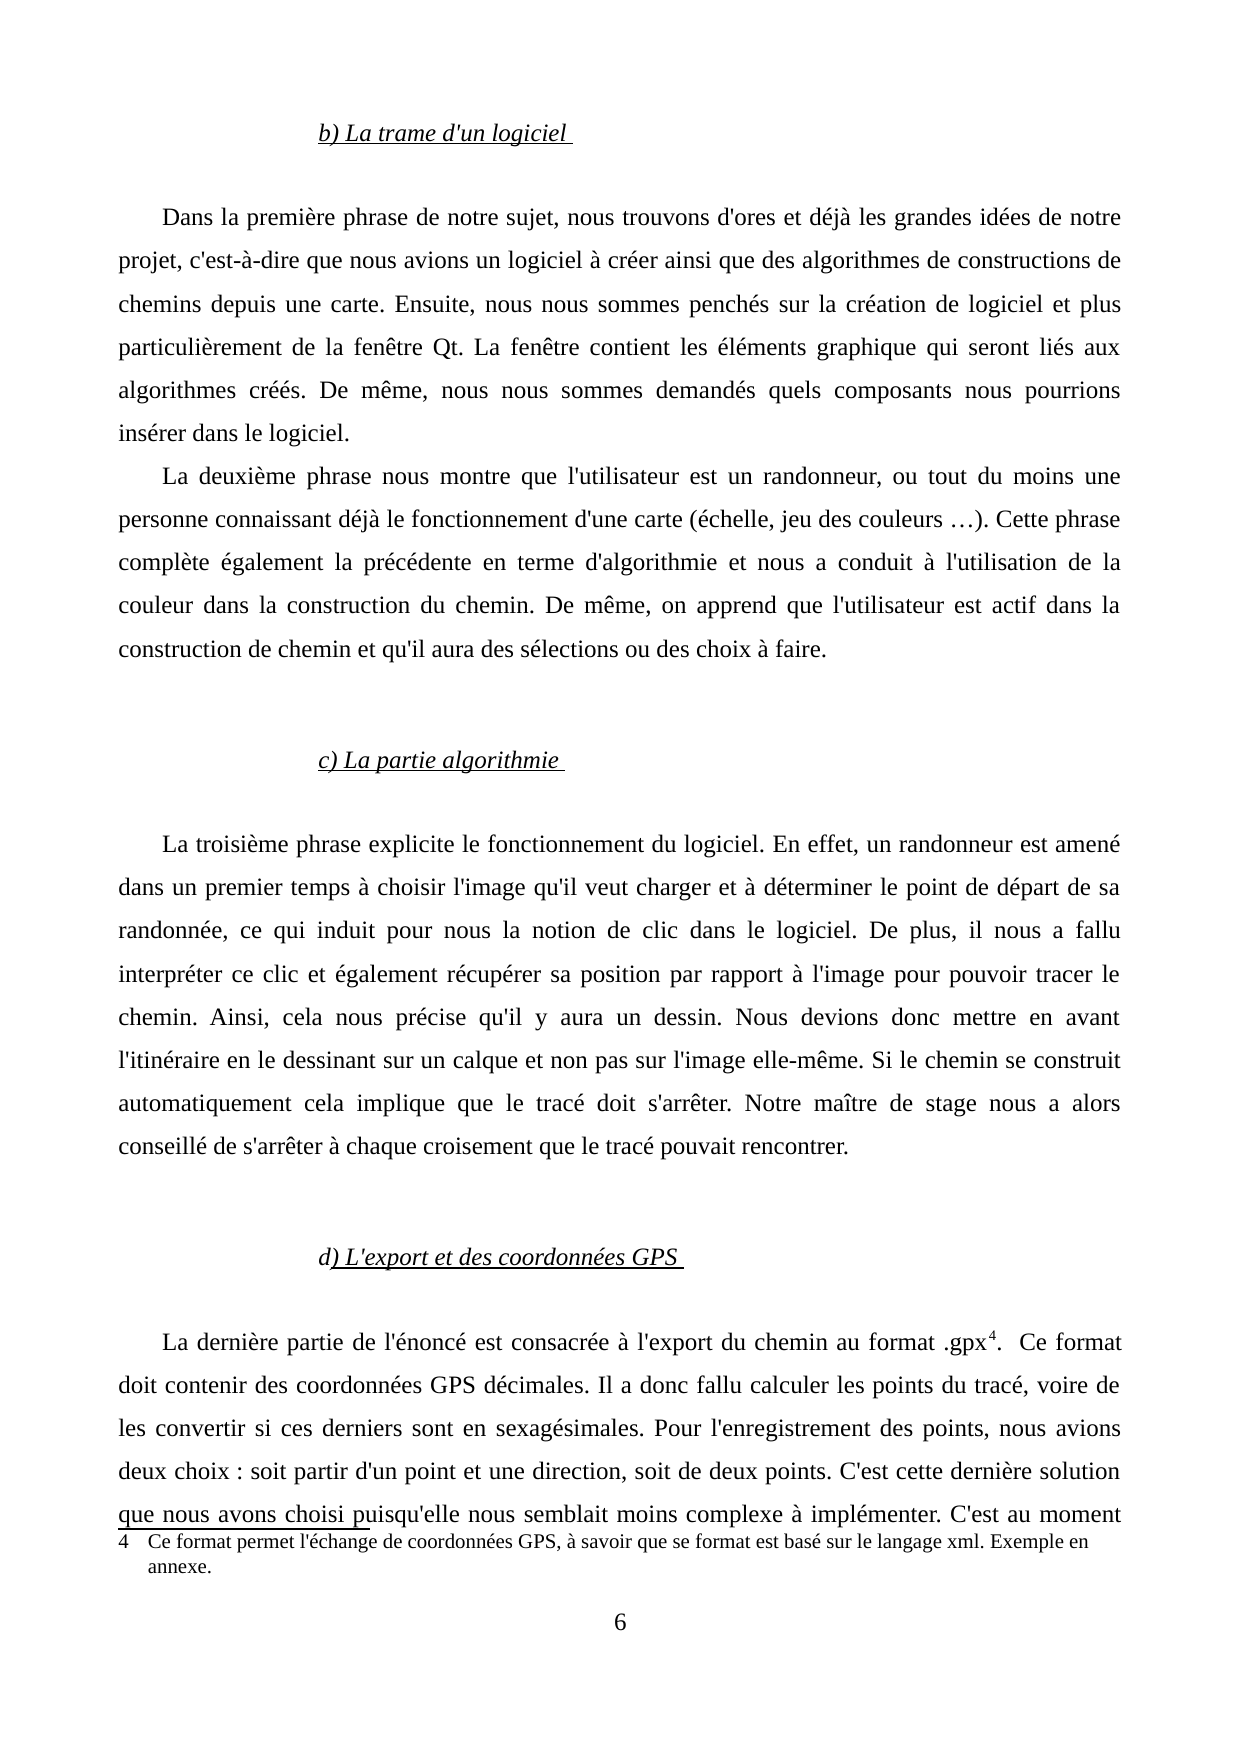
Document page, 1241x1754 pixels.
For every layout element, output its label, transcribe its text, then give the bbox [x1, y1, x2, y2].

text Dans la première phrase de notre sujet, nous trouvons d'ores et déjà les grandes idées de notre projet, c'est-à-dire que nous avions un logiciel à créer ainsi que des algorithmes de constructions de chemins depuis une carte. Ensuite, nous nous sommes penchés sur la création de logiciel et plus particulièrement de la fenêtre Qt. La fenêtre contient les éléments graphique qui seront liés aux algorithmes créés. De même, nous nous sommes demandés quels composants nous pourrions insérer dans le logiciel. [118, 202, 1122, 447]
text La dernière partie de l'énoncé est consacrée à l'export du chemin au format .gpx. Ce format doit contenir des coordonnées GPS décimales. Il a donc fallu calculer les points du tracé, voire de les convertir si ces derniers sont en sexagésimales. Pour l'enregistrement des points, nous avions deux choix : soit partir d'un point et une direction, soit de deux points. C'est cette dernière solution que nous avons choisi puisqu'elle nous semblait moins complexe à implémenter. C'est au moment [118, 1327, 1122, 1528]
subtitle b) La trame d'un logiciel [156, 118, 1122, 147]
text La deuxième phrase nous montre que l'utilisateur est un randonneur, ou tout du moins une personne connaissant déjà le fonctionnement d'une carte (échelle, jeu des couleurs …). Cette phrase complète également la précédente en terme d'algorithmie et nous a conduit à l'utilisation de la couleur dans la construction du chemin. De même, on apprend que l'utilisateur est actif dans la construction de chemin et qu'il aura des sélections ou des choix à faire. [118, 461, 1122, 662]
subtitle d) L'export et des coordonnées GPS [156, 1242, 1122, 1271]
subtitle c) La partie algorithmie [156, 745, 1122, 774]
text La troisième phrase explicite le fonctionnement du logiciel. En effet, un randonneur est amené dans un premier temps à choisir l'image qu'il veut charger et à déterminer le point de départ de sa randonnée, ce qui induit pour nous la notion de clic dans le logiciel. De plus, il nous a fallu interpréter ce clic et également récupérer sa position par rapport à l'image pour pouvoir tracer le chemin. Ainsi, cela nous précise qu'il y aura un dessin. Nous devions donc mettre en avant l'itinéraire en le dessinant sur un calque et non pas sur l'image elle-même. Si le chemin se construit automatiquement cela implique que le tracé doit s'arrêter. Notre maître de stage nous a alors conseillé de s'arrêter à chaque croisement que le tracé pouvait rencontrer. [118, 829, 1122, 1160]
text Ce format permet l'échange de coordonnées GPS, à savoir que se format est basé sur le langage xml. Exemple en annexe. [118, 1529, 1122, 1578]
